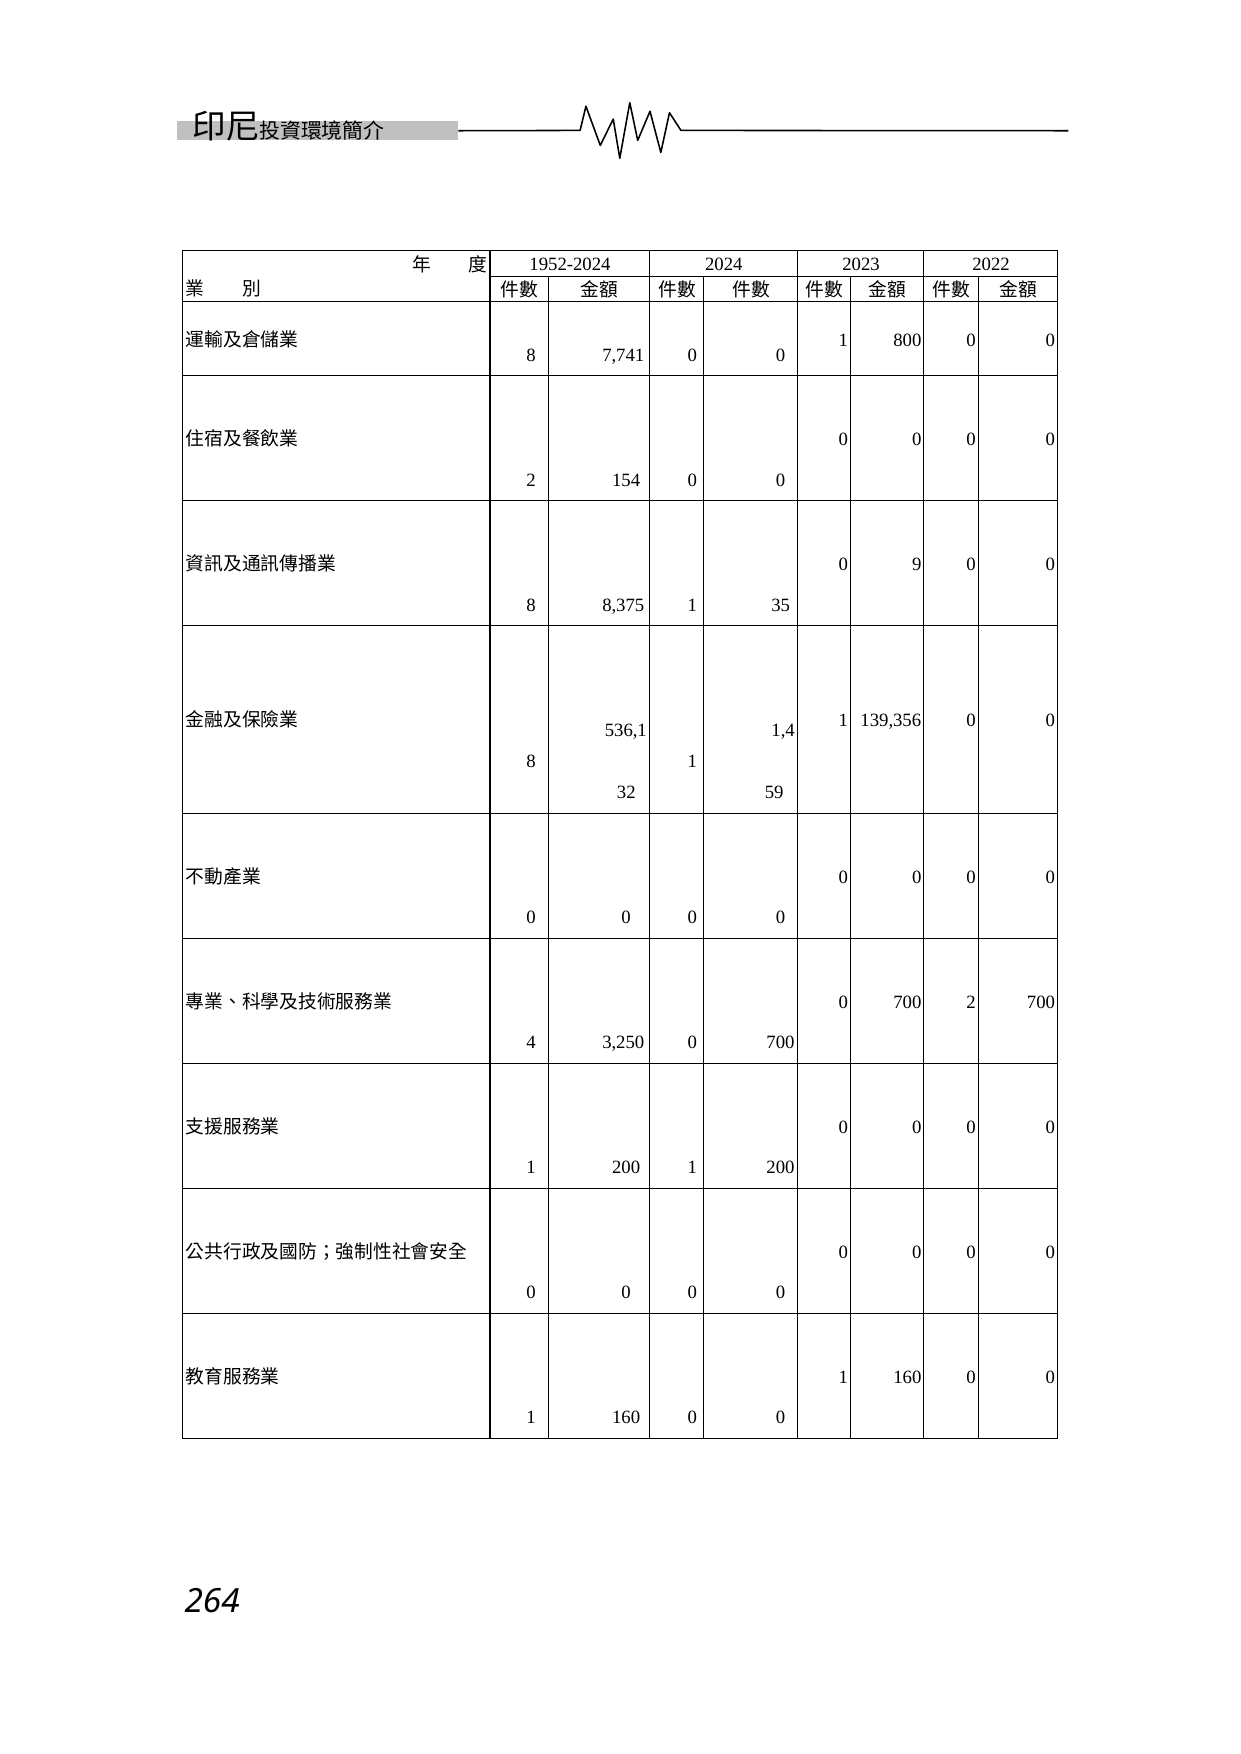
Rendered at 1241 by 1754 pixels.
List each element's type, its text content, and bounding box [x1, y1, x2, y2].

table_header 年 度 業 別 [183, 251, 489, 301]
table_cell 0 [979, 501, 1057, 625]
table_cell 0 [798, 939, 850, 1063]
table_cell 0 [798, 814, 850, 938]
table_cell 件數 [704, 277, 797, 301]
table_cell 件數 [924, 277, 978, 301]
table_cell 8,375 [549, 501, 649, 625]
table_cell 0 [798, 1189, 850, 1313]
table_cell 0 [549, 814, 649, 938]
table_cell 3,250 [549, 939, 649, 1063]
table_cell 8 [491, 302, 548, 375]
table_cell 0 [924, 1064, 978, 1188]
table_cell 0 [979, 1189, 1057, 1313]
table_cell 0 [924, 302, 978, 375]
table_header 2023 [798, 251, 923, 276]
table_cell 運輸及倉儲業 [183, 302, 489, 375]
table_cell 0 [979, 814, 1057, 938]
table_cell 金額 [979, 277, 1057, 301]
table_cell 0 [924, 1189, 978, 1313]
table_cell 9 [851, 501, 923, 625]
table_cell 專業、科學及技術服務業 [183, 939, 489, 1063]
table_cell 件數 [491, 277, 548, 301]
table_cell 0 [549, 1189, 649, 1313]
table_cell 0 [650, 1314, 703, 1438]
table_cell 件數 [798, 277, 850, 301]
table_cell 0 [650, 814, 703, 938]
table_cell 0 [704, 1189, 797, 1313]
table_cell 1 [491, 1064, 548, 1188]
table_header 2022 [924, 251, 1057, 276]
table_cell 800 [851, 302, 923, 375]
table_cell 1 [798, 626, 850, 813]
table_cell 0 [704, 1314, 797, 1438]
table_cell 700 [851, 939, 923, 1063]
table_cell 4 [491, 939, 548, 1063]
table_cell 0 [924, 501, 978, 625]
table_cell 1 [650, 626, 703, 813]
table_cell 1 [650, 501, 703, 625]
table_cell 0 [924, 626, 978, 813]
table_cell 公共行政及國防；強制性社會安全 [183, 1189, 489, 1313]
table_cell 0 [704, 376, 797, 500]
table_cell 不動產業 [183, 814, 489, 938]
table_cell 7,741 [549, 302, 649, 375]
table_cell 0 [924, 376, 978, 500]
table_cell 0 [851, 1189, 923, 1313]
table_cell 0 [979, 302, 1057, 375]
table_cell 資訊及通訊傳播業 [183, 501, 489, 625]
table_header 1952-2024 [491, 251, 649, 276]
table_cell 2 [924, 939, 978, 1063]
table_cell 8 [491, 626, 548, 813]
table_cell 154 [549, 376, 649, 500]
table_cell 536,132 [549, 626, 649, 813]
table_cell 200 [549, 1064, 649, 1188]
table_cell 700 [979, 939, 1057, 1063]
table_cell 0 [491, 1189, 548, 1313]
table_cell 0 [924, 814, 978, 938]
table_cell 0 [851, 1064, 923, 1188]
table_cell 件數 [650, 277, 703, 301]
table_cell 1 [798, 302, 850, 375]
table_cell 教育服務業 [183, 1314, 489, 1438]
table_cell 0 [924, 1314, 978, 1438]
table_cell 1 [491, 1314, 548, 1438]
table_cell 0 [650, 939, 703, 1063]
table_cell 支援服務業 [183, 1064, 489, 1188]
table_cell 35 [704, 501, 797, 625]
table_cell 8 [491, 501, 548, 625]
table_cell 0 [798, 1064, 850, 1188]
table_header 2024 [650, 251, 797, 276]
table_cell 700 [704, 939, 797, 1063]
table_cell 1 [650, 1064, 703, 1188]
table_cell 0 [650, 376, 703, 500]
table_cell 0 [979, 376, 1057, 500]
table_cell 160 [549, 1314, 649, 1438]
table_cell 160 [851, 1314, 923, 1438]
table_cell 0 [851, 376, 923, 500]
table_cell 1,459 [704, 626, 797, 813]
table_cell 金額 [549, 277, 649, 301]
table_cell 139,356 [851, 626, 923, 813]
table_cell 2 [491, 376, 548, 500]
table_cell 0 [704, 302, 797, 375]
table_cell 住宿及餐飲業 [183, 376, 489, 500]
table_cell 0 [704, 814, 797, 938]
table_cell 0 [798, 376, 850, 500]
table_cell 0 [979, 1314, 1057, 1438]
table_cell 金額 [851, 277, 923, 301]
table_cell 0 [650, 1189, 703, 1313]
table_cell 0 [979, 1064, 1057, 1188]
table_cell 0 [979, 626, 1057, 813]
table_cell 200 [704, 1064, 797, 1188]
table_cell 0 [491, 814, 548, 938]
table_cell 0 [851, 814, 923, 938]
table_cell 1 [798, 1314, 850, 1438]
table_cell 金融及保險業 [183, 626, 489, 813]
table_cell 0 [798, 501, 850, 625]
table_cell 0 [650, 302, 703, 375]
